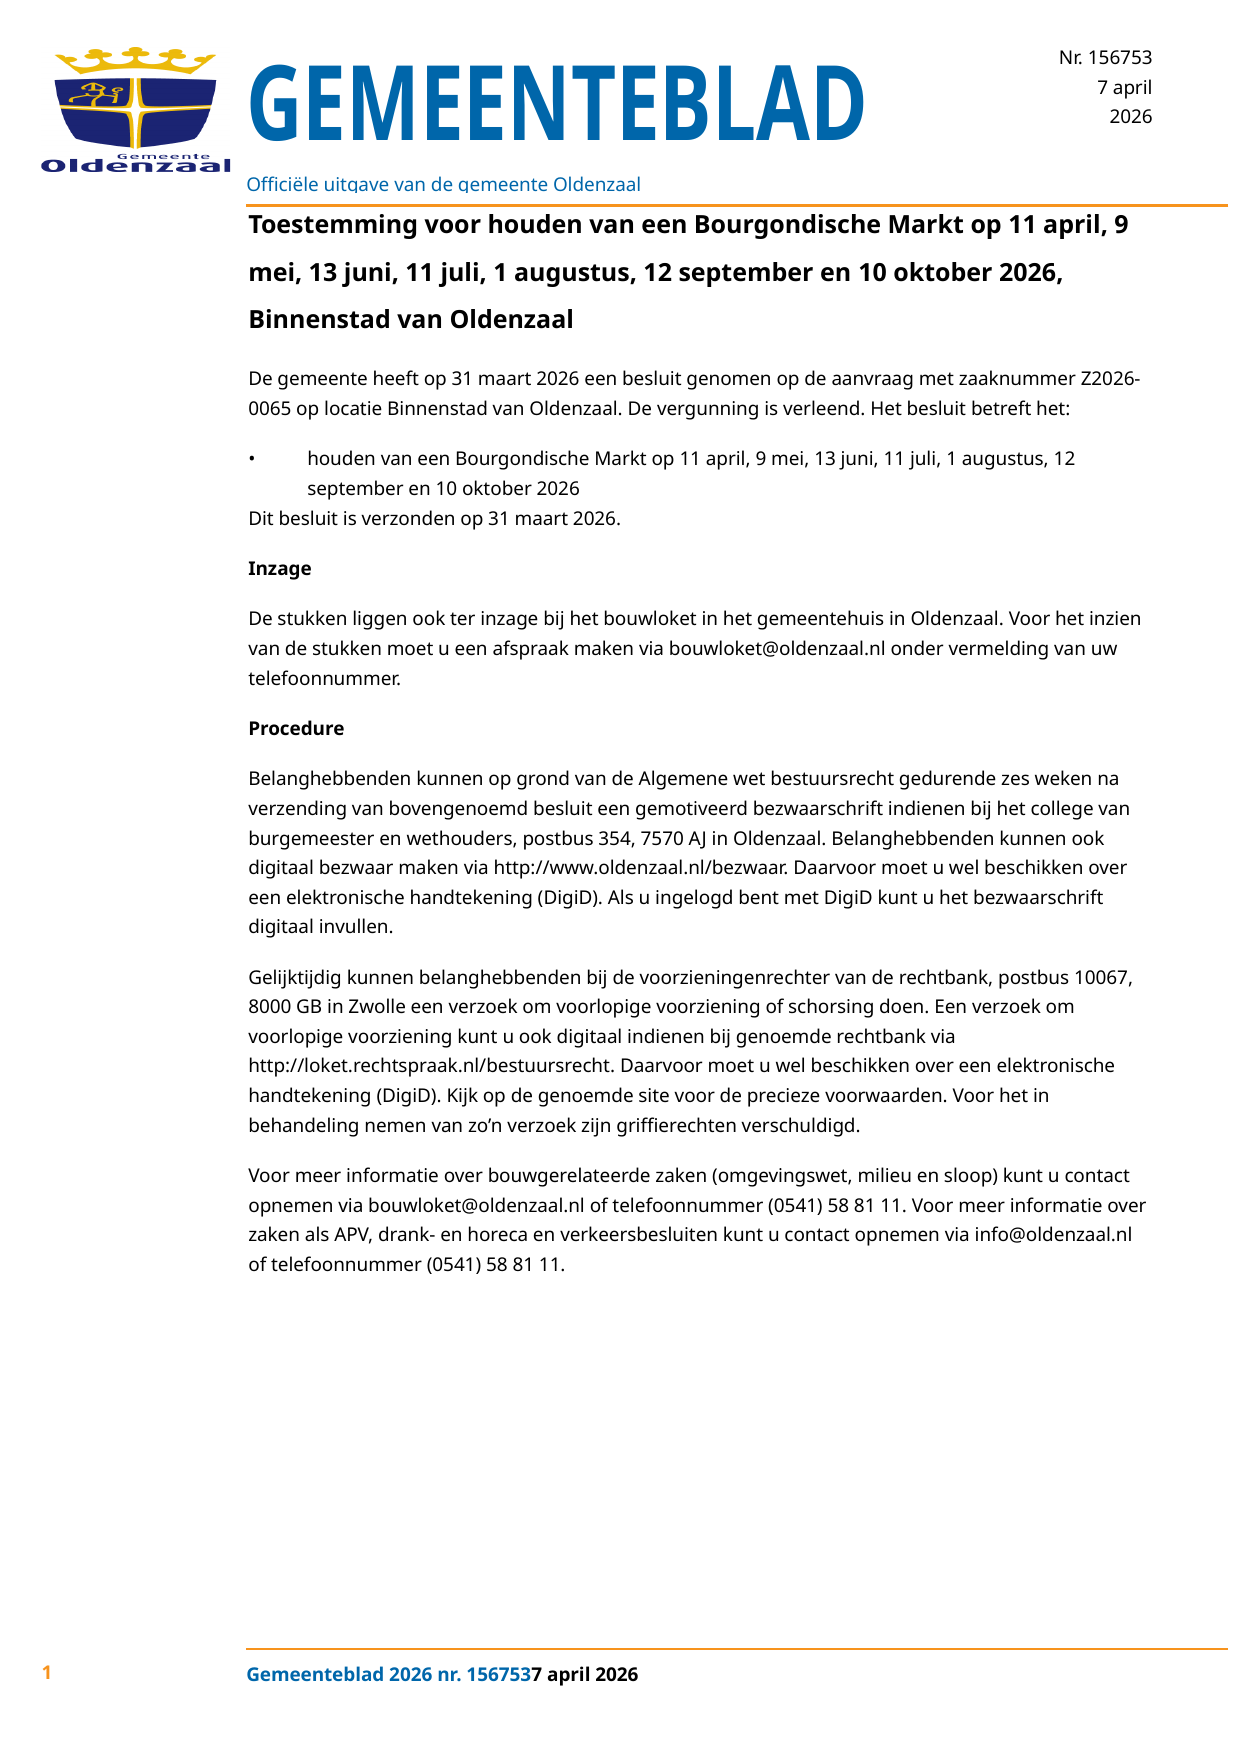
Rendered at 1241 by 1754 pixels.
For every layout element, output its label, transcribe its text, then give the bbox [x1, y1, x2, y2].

list houden van een Bourgondische Markt op 11 april, 9 mei, 13 juni, 11 juli, 1 augustus, 12 september en 10 oktober 2026 [248, 446, 1152, 501]
text Dit besluit is verzonden op 31 maart 2026. [248, 505, 1152, 530]
text Gelijktijdig kunnen belanghebbenden bij de voorzieningenrechter van de rechtbank, postbus 10067, 8000 GB in Zwolle een verzoek om voorlopige voorziening of schorsing doen. Een verzoek om voorlopige voorziening kunt u ook digitaal indienen bij genoemde rechtbank via http://loket.rechtspraak.nl/bestuursrecht. Daarvoor moet u wel beschikken over een elektronische handtekening (DigiD). Kijk op de genoemde site voor de precieze voorwaarden. Voor het in behandeling nemen van zo’n verzoek zijn griffierechten verschuldigd. [248, 964, 1152, 1137]
text Inzage [248, 555, 1152, 581]
picture [41, 47, 231, 172]
text De stukken liggen ook ter inzage bij het bouwloket in het gemeentehuis in Oldenzaal. Voor het inzien van de stukken moet u een afspraak maken via bouwloket@oldenzaal.nl onder vermelding van uw telefoonnummer. [248, 606, 1152, 690]
text Voor meer informatie over bouwgerelateerde zaken (omgevingswet, milieu en sloop) kunt u contact opnemen via bouwloket@oldenzaal.nl of telefoonnummer (0541) 58 81 11. Voor meer informatie over zaken als APV, drank- en horeca en verkeersbesluiten kunt u contact opnemen via info@oldenzaal.nl of telefoonnummer (0541) 58 81 11. [248, 1162, 1152, 1277]
text Procedure [248, 715, 1152, 741]
text Belanghebbenden kunnen op grond van de Algemene wet bestuursrecht gedurende zes weken na verzending van bovengenoemd besluit een gemotiveerd bezwaarschrift indienen bij het college van burgemeester en wethouders, postbus 354, 7570 AJ in Oldenzaal. Belanghebbenden kunnen ook digitaal bezwaar maken via http://www.oldenzaal.nl/bezwaar. Daarvoor moet u wel beschikken over een elektronische handtekening (DigiD). Als u ingelogd bent met DigiD kunt u het bezwaarschrift digitaal invullen. [248, 766, 1152, 939]
text Toestemming voor houden van een Bourgondische Markt op 11 april, 9 mei, 13 juni, 11 juli, 1 augustus, 12 september en 10 oktober 2026, Binnenstad van Oldenzaal [248, 207, 1152, 336]
text De gemeente heeft op 31 maart 2026 een besluit genomen op de aanvraag met zaaknummer Z2026-0065 op locatie Binnenstad van Oldenzaal. De vergunning is verleend. Het besluit betreft het: [248, 366, 1152, 421]
